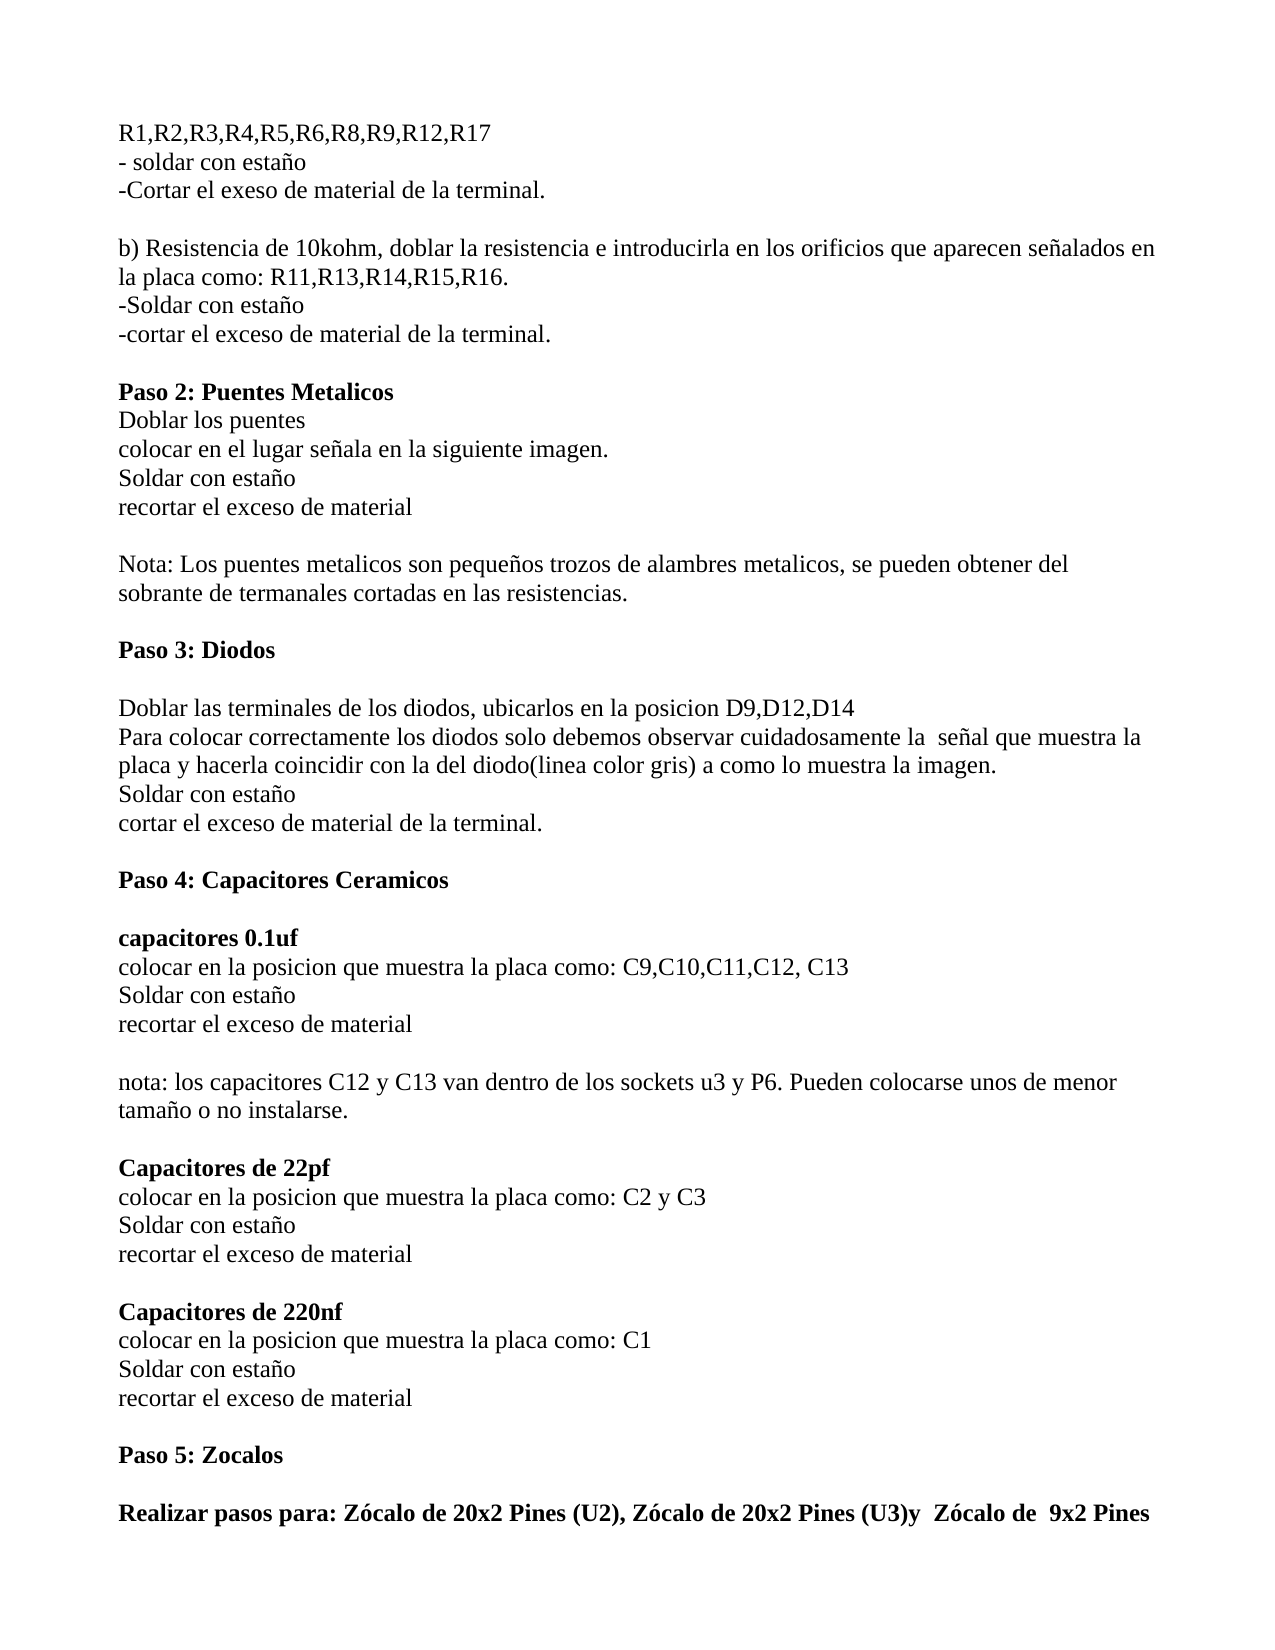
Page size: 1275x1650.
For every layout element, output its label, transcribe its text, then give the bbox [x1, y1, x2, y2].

text Paso 3: Diodos [118, 636, 1157, 664]
text Capacitores de 22pf [118, 1153, 1157, 1182]
text colocar en la posicion que muestra la placa como: C9,C10,C11,C12, C13 [118, 952, 1157, 981]
text Nota: Los puentes metalicos son pequeños trozos de alambres metalicos, se pueden obtener del sobrante de termanales cortadas en las resistencias. [118, 549, 1157, 607]
text recortar el exceso de material [118, 492, 1157, 521]
text Para colocar correctamente los diodos solo debemos observar cuidadosamente la señal que muestra la placa y hacerla coincidir con la del diodo(linea color gris) a como lo muestra la imagen. [118, 722, 1157, 779]
text recortar el exceso de material [118, 1383, 1157, 1412]
text Soldar con estaño [118, 1211, 1157, 1239]
text capacitores 0.1uf [118, 923, 1157, 952]
text Realizar pasos para: Zócalo de 20x2 Pines (U2), Zócalo de 20x2 Pines (U3)y Zócalo de 9x2 Pines [118, 1498, 1157, 1527]
text b) Resistencia de 10kohm, doblar la resistencia e introducirla en los orificios que aparecen señalados en la placa como: R11,R13,R14,R15,R16. [118, 233, 1157, 291]
text -Cortar el exeso de material de la terminal. [118, 176, 1157, 204]
text -cortar el exceso de material de la terminal. [118, 319, 1157, 348]
text Doblar las terminales de los diodos, ubicarlos en la posicion D9,D12,D14 [118, 693, 1157, 722]
text colocar en la posicion que muestra la placa como: C1 [118, 1326, 1157, 1354]
text Soldar con estaño [118, 981, 1157, 1009]
text colocar en la posicion que muestra la placa como: C2 y C3 [118, 1182, 1157, 1211]
text recortar el exceso de material [118, 1239, 1157, 1268]
text recortar el exceso de material [118, 1009, 1157, 1038]
text Soldar con estaño [118, 1354, 1157, 1383]
text Paso 2: Puentes Metalicos [118, 377, 1157, 406]
text Paso 4: Capacitores Ceramicos [118, 866, 1157, 894]
text colocar en el lugar señala en la siguiente imagen. [118, 434, 1157, 463]
text Capacitores de 220nf [118, 1297, 1157, 1326]
text Paso 5: Zocalos [118, 1441, 1157, 1469]
text cortar el exceso de material de la terminal. [118, 808, 1157, 837]
text - soldar con estaño [118, 147, 1157, 176]
text nota: los capacitores C12 y C13 van dentro de los sockets u3 y P6. Pueden colocarse unos de menor tamaño o no instalarse. [118, 1067, 1157, 1124]
text Doblar los puentes [118, 406, 1157, 434]
text Soldar con estaño [118, 463, 1157, 492]
text -Soldar con estaño [118, 291, 1157, 319]
text Soldar con estaño [118, 779, 1157, 808]
text R1,R2,R3,R4,R5,R6,R8,R9,R12,R17 [118, 118, 1157, 147]
